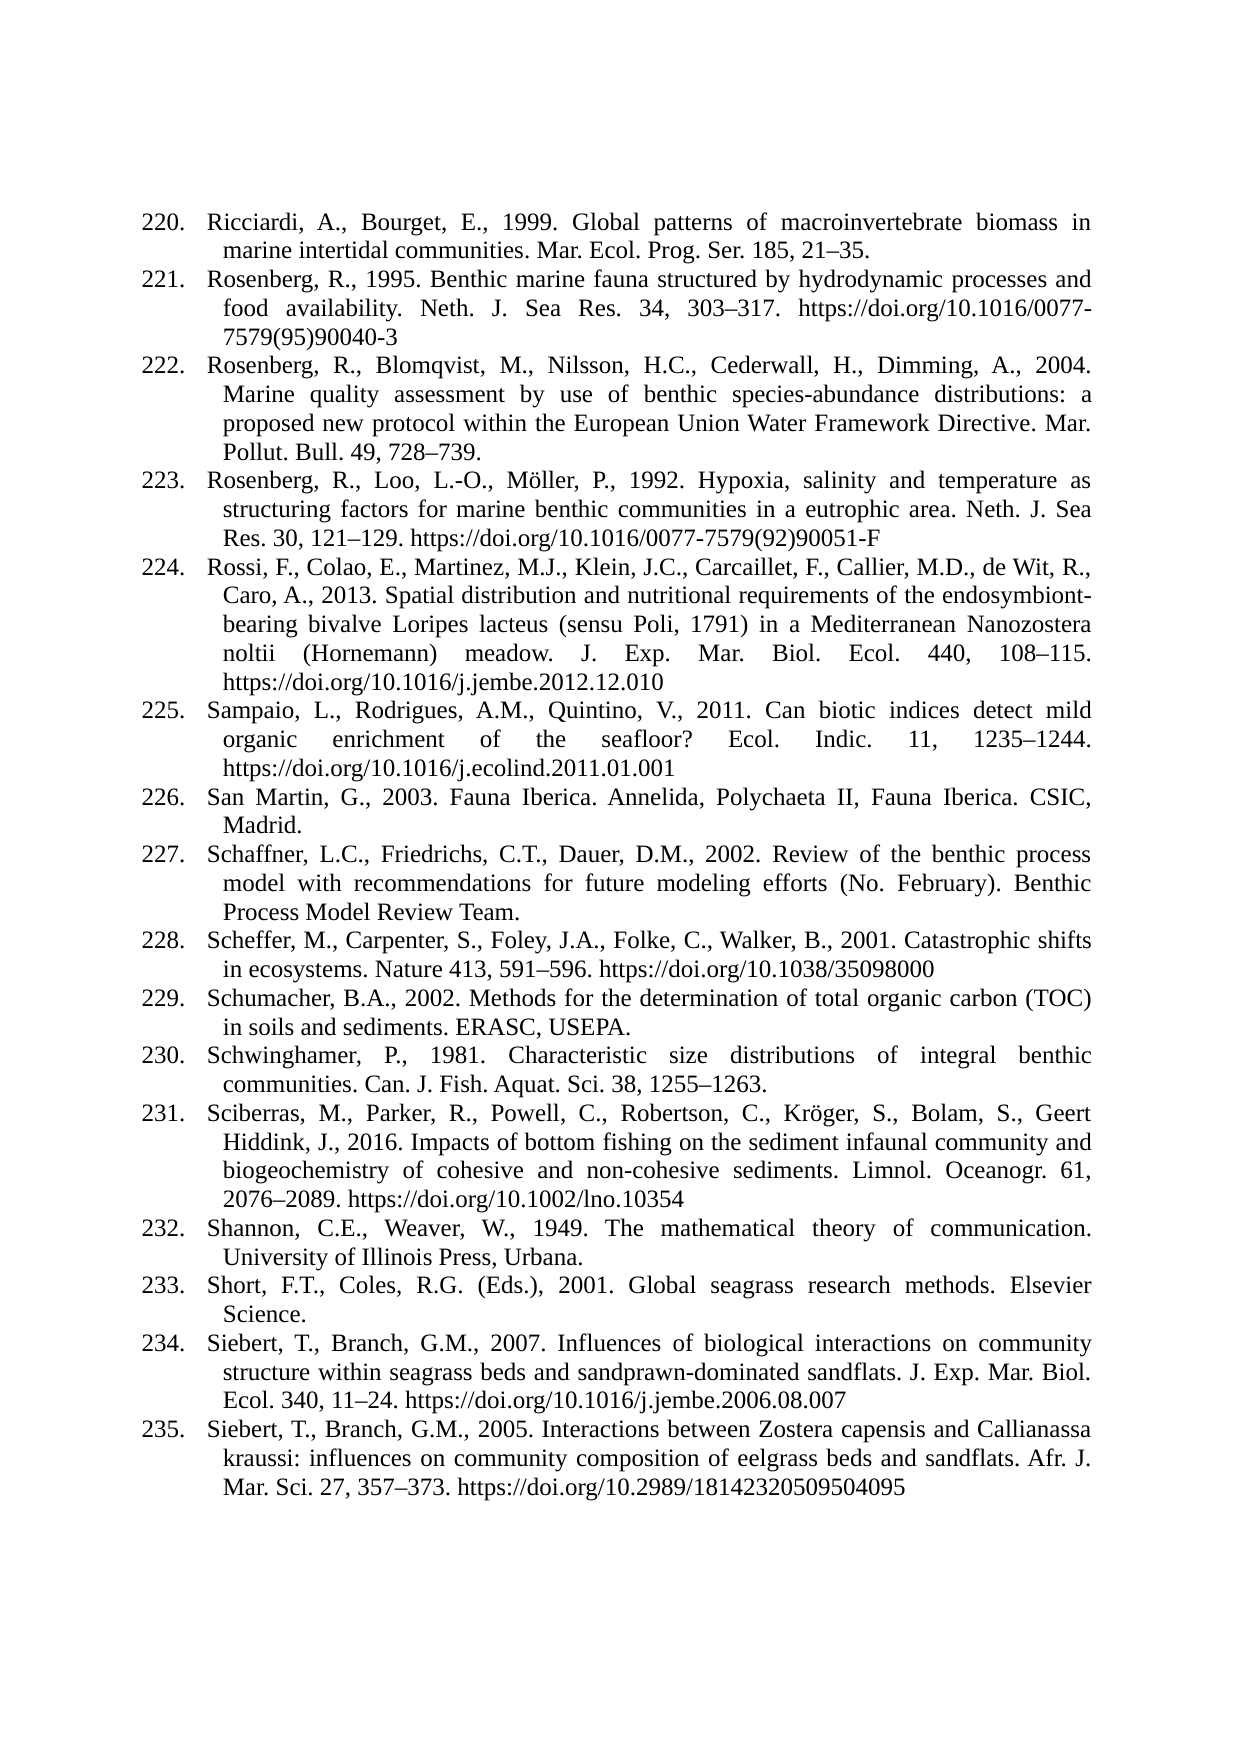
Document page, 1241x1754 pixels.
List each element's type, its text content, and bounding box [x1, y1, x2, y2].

list Sciberras, M., Parker, R., Powell, C., Robertson, C., Kröger, S., Bolam, S., Geert Hiddink, J., 2016. Impacts of bottom fishing on the sediment infaunal community and biogeochemistry of cohesive and non-cohesive sediments. Limnol. Oceanogr. 61, 2076–2089. https://doi.org/10.1002/lno.10354 [185, 1098, 1093, 1213]
list Short, F.T., Coles, R.G. (Eds.), 2001. Global seagrass research methods. Elsevier Science. [185, 1270, 1093, 1328]
list Rosenberg, R., Loo, L.-O., Möller, P., 1992. Hypoxia, salinity and temperature as structuring factors for marine benthic communities in a eutrophic area. Neth. J. Sea Res. 30, 121–129. https://doi.org/10.1016/0077-7579(92)90051-F [185, 465, 1093, 552]
list Siebert, T., Branch, G.M., 2005. Interactions between Zostera capensis and Callianassa kraussi: influences on community composition of eelgrass beds and sandflats. Afr. J. Mar. Sci. 27, 357–373. https://doi.org/10.2989/18142320509504095 [185, 1414, 1093, 1500]
list Rosenberg, R., 1995. Benthic marine fauna structured by hydrodynamic processes and food availability. Neth. J. Sea Res. 34, 303–317. https://doi.org/10.1016/0077-7579(95)90040-3 [185, 264, 1093, 350]
list Sampaio, L., Rodrigues, A.M., Quintino, V., 2011. Can biotic indices detect mild organic enrichment of the seafloor? Ecol. Indic. 11, 1235–1244. https://doi.org/10.1016/j.ecolind.2011.01.001 [185, 695, 1093, 782]
list San Martin, G., 2003. Fauna Iberica. Annelida, Polychaeta II, Fauna Iberica. CSIC, Madrid. [185, 782, 1093, 839]
list Ricciardi, A., Bourget, E., 1999. Global patterns of macroinvertebrate biomass in marine intertidal communities. Mar. Ecol. Prog. Ser. 185, 21–35. [185, 207, 1093, 264]
list Shannon, C.E., Weaver, W., 1949. The mathematical theory of communication. University of Illinois Press, Urbana. [185, 1213, 1093, 1270]
list Schumacher, B.A., 2002. Methods for the determination of total organic carbon (TOC) in soils and sediments. ERASC, USEPA. [185, 983, 1093, 1040]
list Rossi, F., Colao, E., Martinez, M.J., Klein, J.C., Carcaillet, F., Callier, M.D., de Wit, R., Caro, A., 2013. Spatial distribution and nutritional requirements of the endosymbiont-bearing bivalve Loripes lacteus (sensu Poli, 1791) in a Mediterranean Nanozostera noltii (Hornemann) meadow. J. Exp. Mar. Biol. Ecol. 440, 108–115. https://doi.org/10.1016/j.jembe.2012.12.010 [185, 552, 1093, 695]
list Scheffer, M., Carpenter, S., Foley, J.A., Folke, C., Walker, B., 2001. Catastrophic shifts in ecosystems. Nature 413, 591–596. https://doi.org/10.1038/35098000 [185, 925, 1093, 983]
list Rosenberg, R., Blomqvist, M., Nilsson, H.C., Cederwall, H., Dimming, A., 2004. Marine quality assessment by use of benthic species-abundance distributions: a proposed new protocol within the European Union Water Framework Directive. Mar. Pollut. Bull. 49, 728–739. [185, 350, 1093, 465]
list Siebert, T., Branch, G.M., 2007. Influences of biological interactions on community structure within seagrass beds and sandprawn-dominated sandflats. J. Exp. Mar. Biol. Ecol. 340, 11–24. https://doi.org/10.1016/j.jembe.2006.08.007 [185, 1328, 1093, 1414]
list Schaffner, L.C., Friedrichs, C.T., Dauer, D.M., 2002. Review of the benthic process model with recommendations for future modeling efforts (No. February). Benthic Process Model Review Team. [185, 839, 1093, 925]
list Schwinghamer, P., 1981. Characteristic size distributions of integral benthic communities. Can. J. Fish. Aquat. Sci. 38, 1255–1263. [185, 1040, 1093, 1098]
